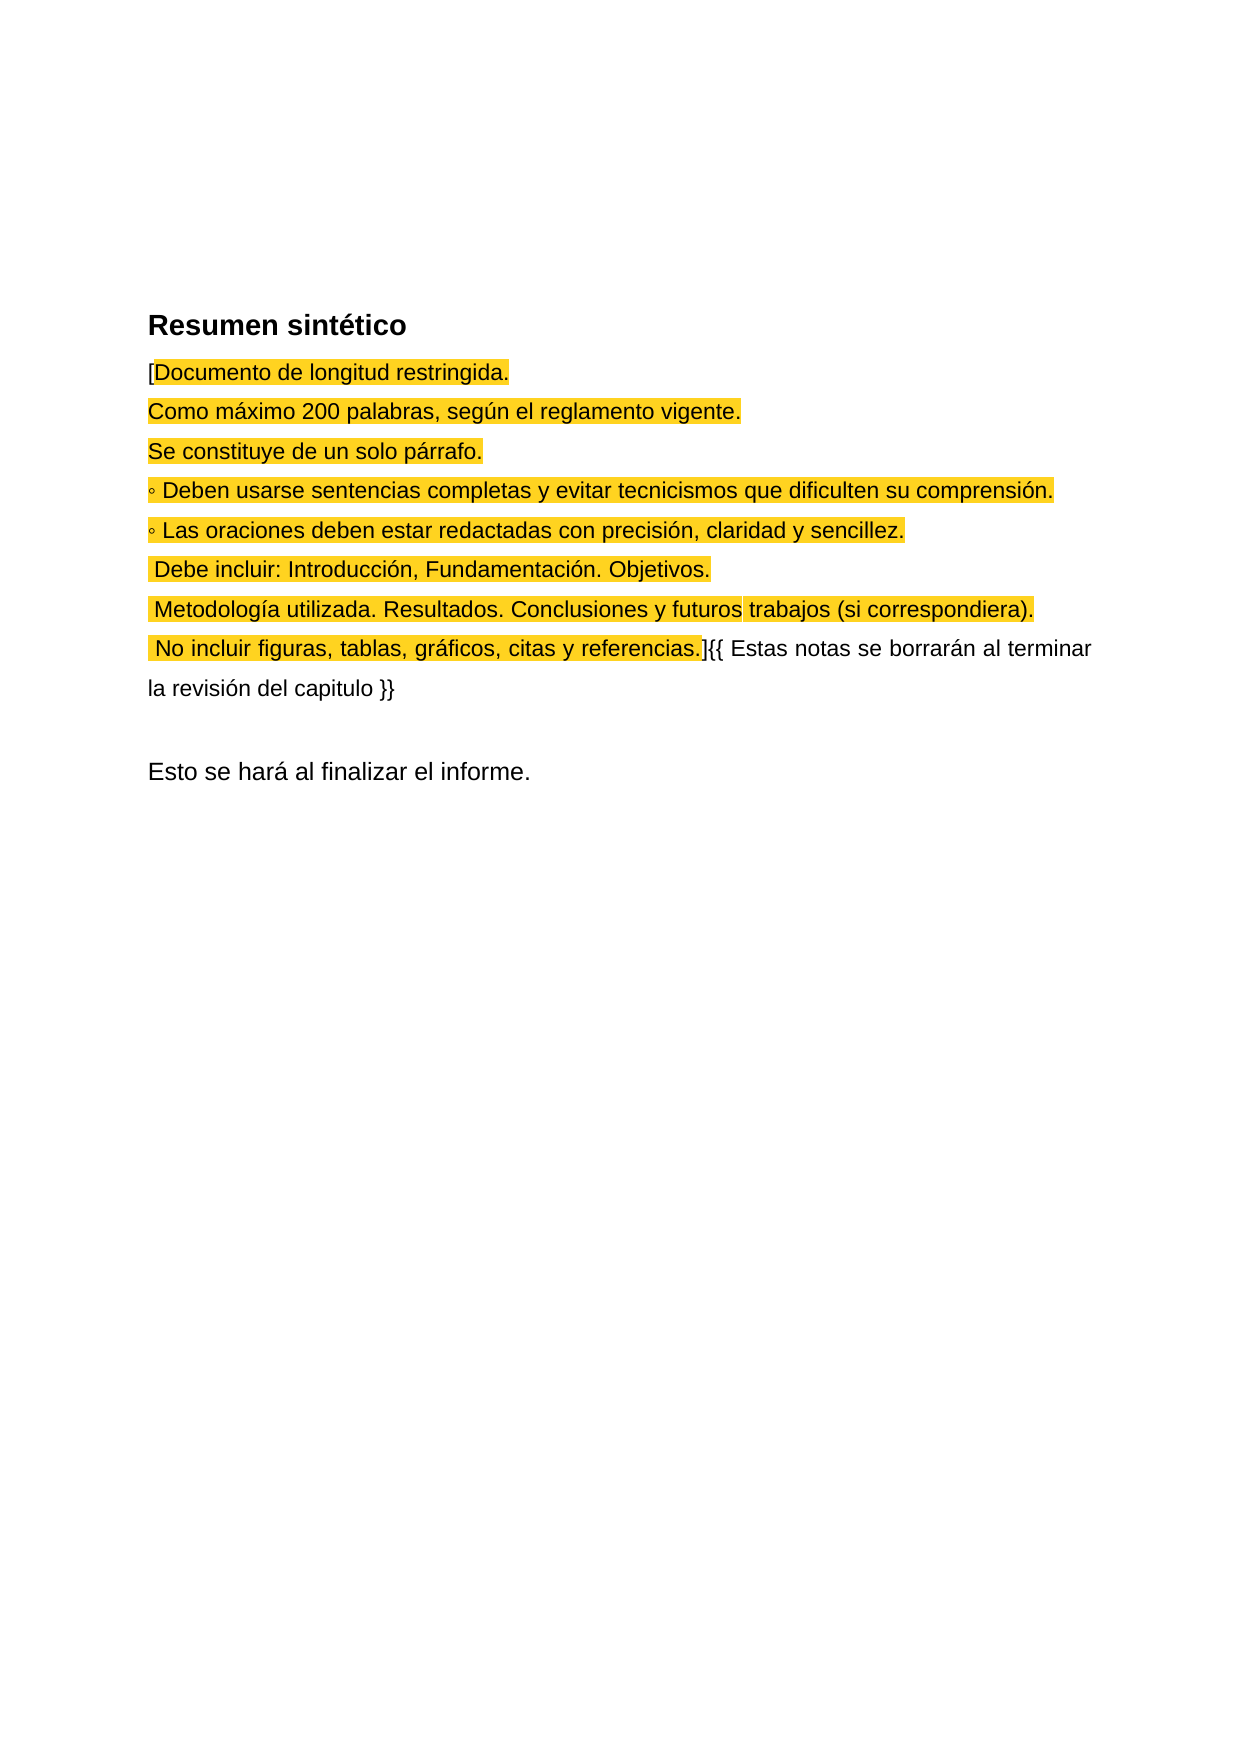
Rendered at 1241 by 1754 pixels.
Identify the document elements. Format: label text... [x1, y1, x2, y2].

text Resumen sintético [148, 308, 1093, 342]
text No incluir figuras, tablas, gráficos, citas y referencias.]{{ Estas notas se borrarán al terminar la revisión del capitulo }} [148, 635, 1093, 701]
text Metodología utilizada. Resultados. Conclusiones y futuros trabajos (si correspondiera). [148, 596, 1093, 622]
text ◦ Deben usarse sentencias completas y evitar tecnicismos que dificulten su comprensión. [148, 477, 1093, 503]
text ◦ Las oraciones deben estar redactadas con precisión, claridad y sencillez. [148, 517, 1093, 543]
text Esto se hará al finalizar el informe. [148, 757, 1093, 786]
text [Documento de longitud restringida. [148, 359, 1093, 385]
text Debe incluir: Introducción, Fundamentación. Objetivos. [148, 556, 1093, 582]
text Se constituye de un solo párrafo. [148, 438, 1093, 464]
text Como máximo 200 palabras, según el reglamento vigente. [148, 398, 1093, 424]
